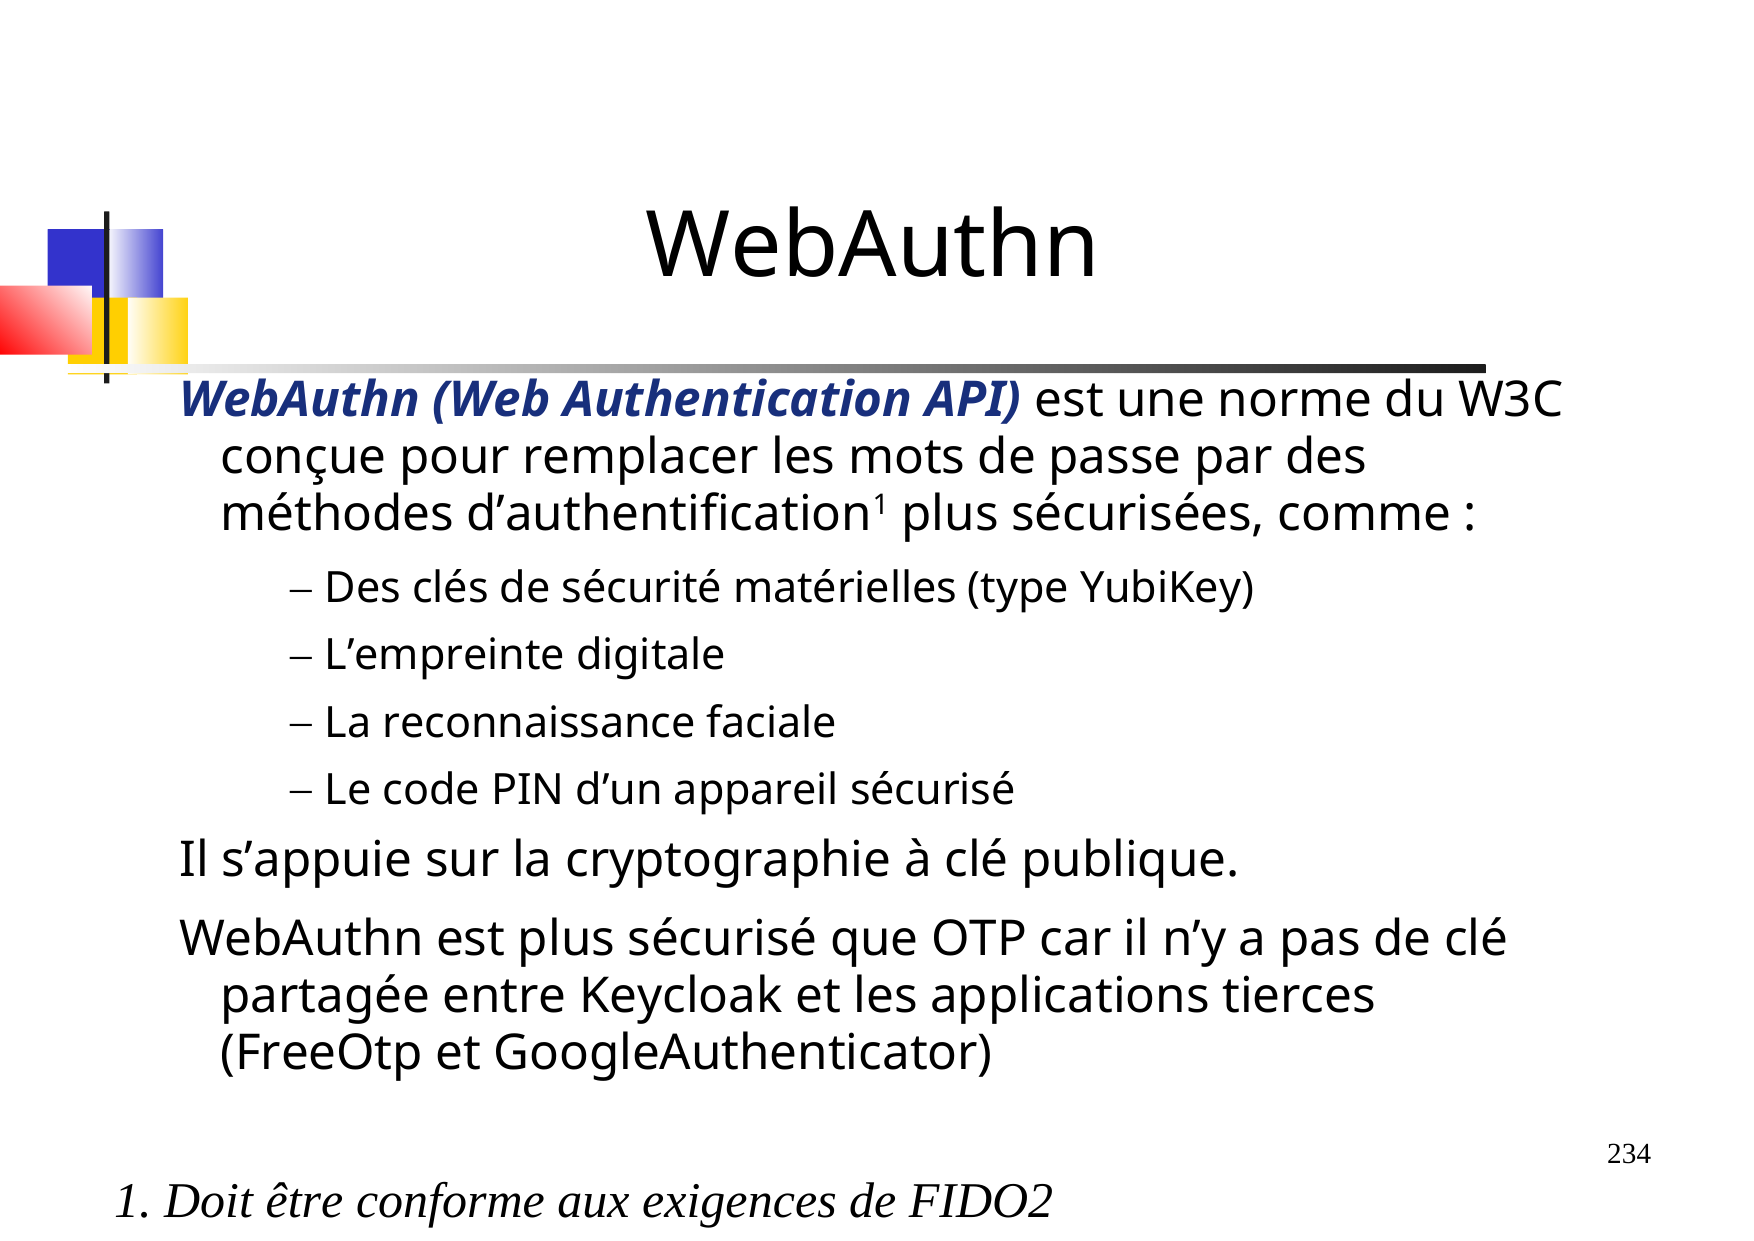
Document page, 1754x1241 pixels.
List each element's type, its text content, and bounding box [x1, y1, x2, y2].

title WebAuthn [179, 139, 1567, 351]
text_box 1. Doit être conforme aux exigences de FIDO2 [99, 1164, 1080, 1237]
list WebAuthn (Web Authentication API) est une norme du W3C conçue pour remplacer les mots de passe par des méthodes d’authentification1 plus sécurisées, comme : Des clés de sécurité matérielles (type YubiKey) L’empreinte digitale La reconnaissance faciale Le code PIN d’un appareil sécurisé Il s’appuie sur la cryptographie à clé publique. WebAuthn est plus sécurisé que OTP car il n’y a pas de clé partagée entre Keycloak et les applications tierces (FreeOtp et GoogleAuthenticator) [179, 371, 1567, 1091]
